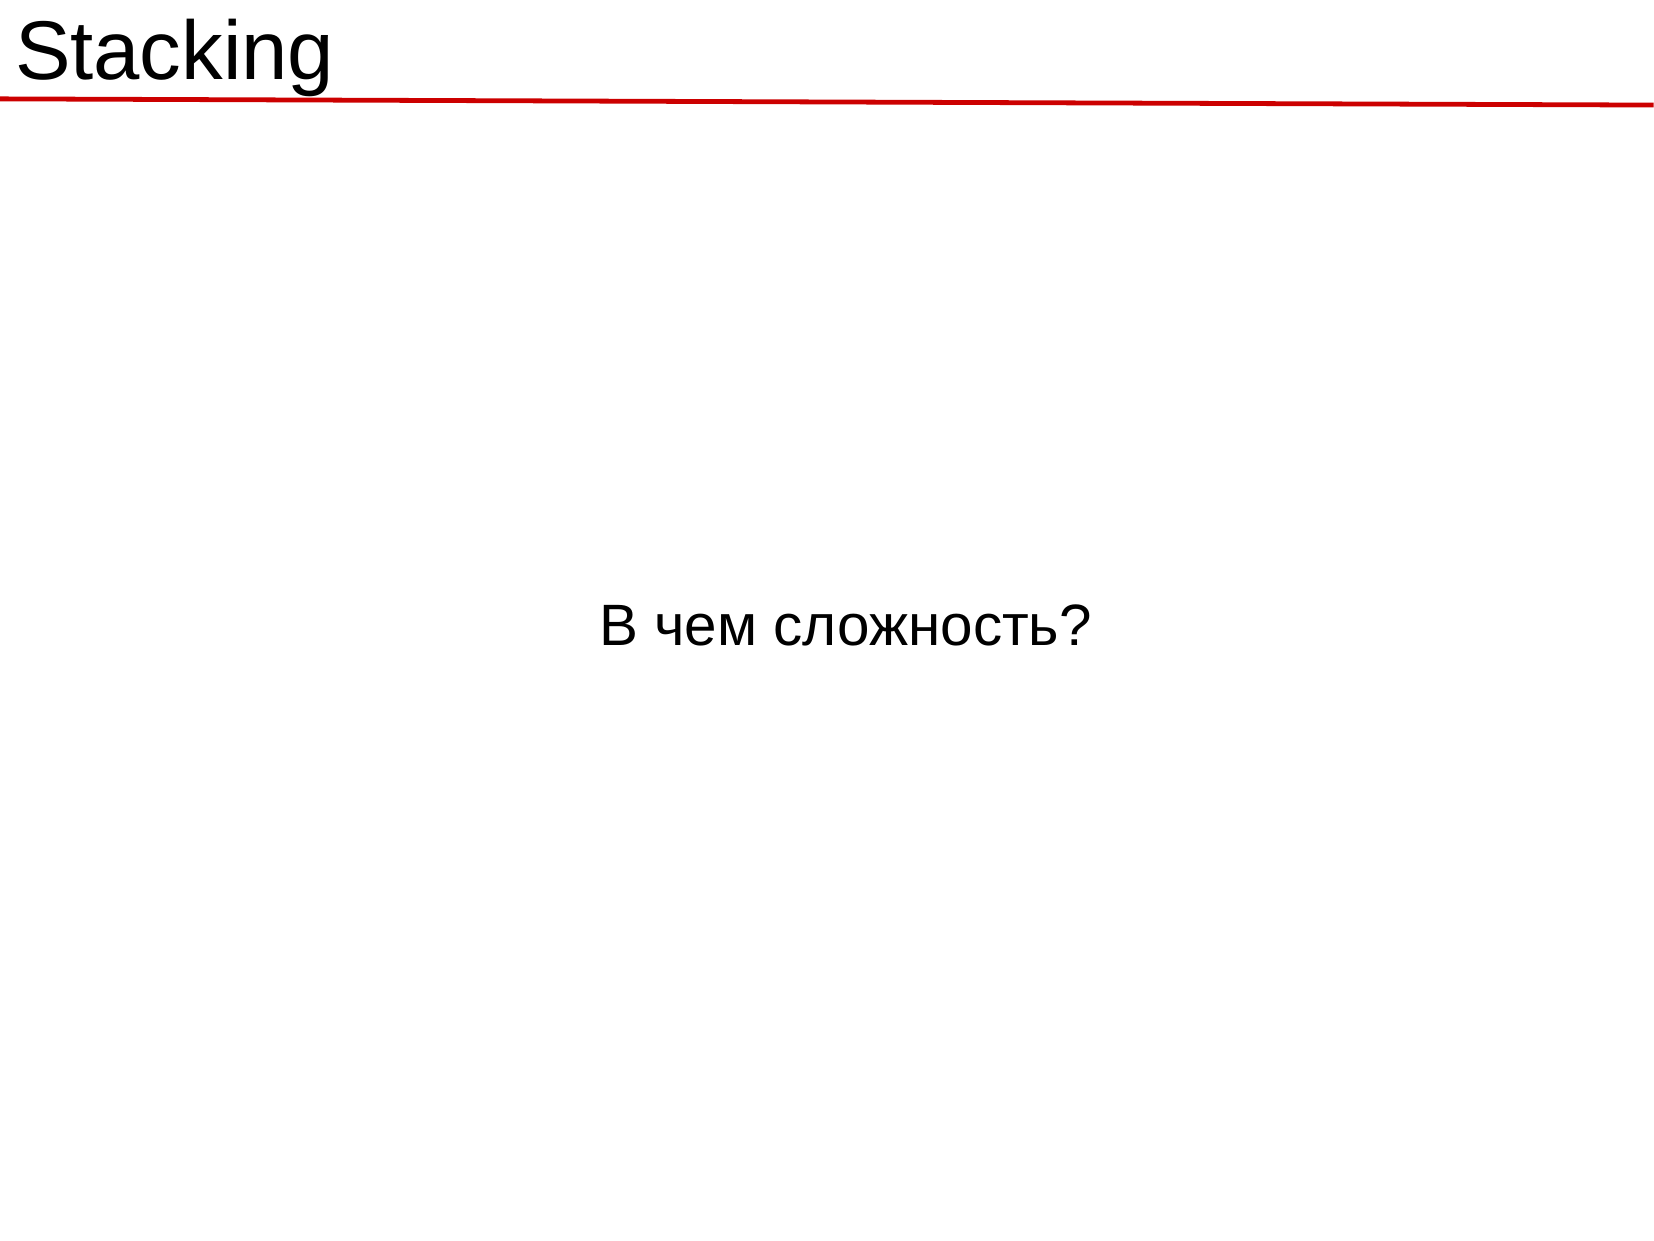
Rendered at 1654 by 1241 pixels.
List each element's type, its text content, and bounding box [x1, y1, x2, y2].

text_box В чем сложность? [585, 585, 1126, 665]
title Stacking [15, 3, 1504, 97]
